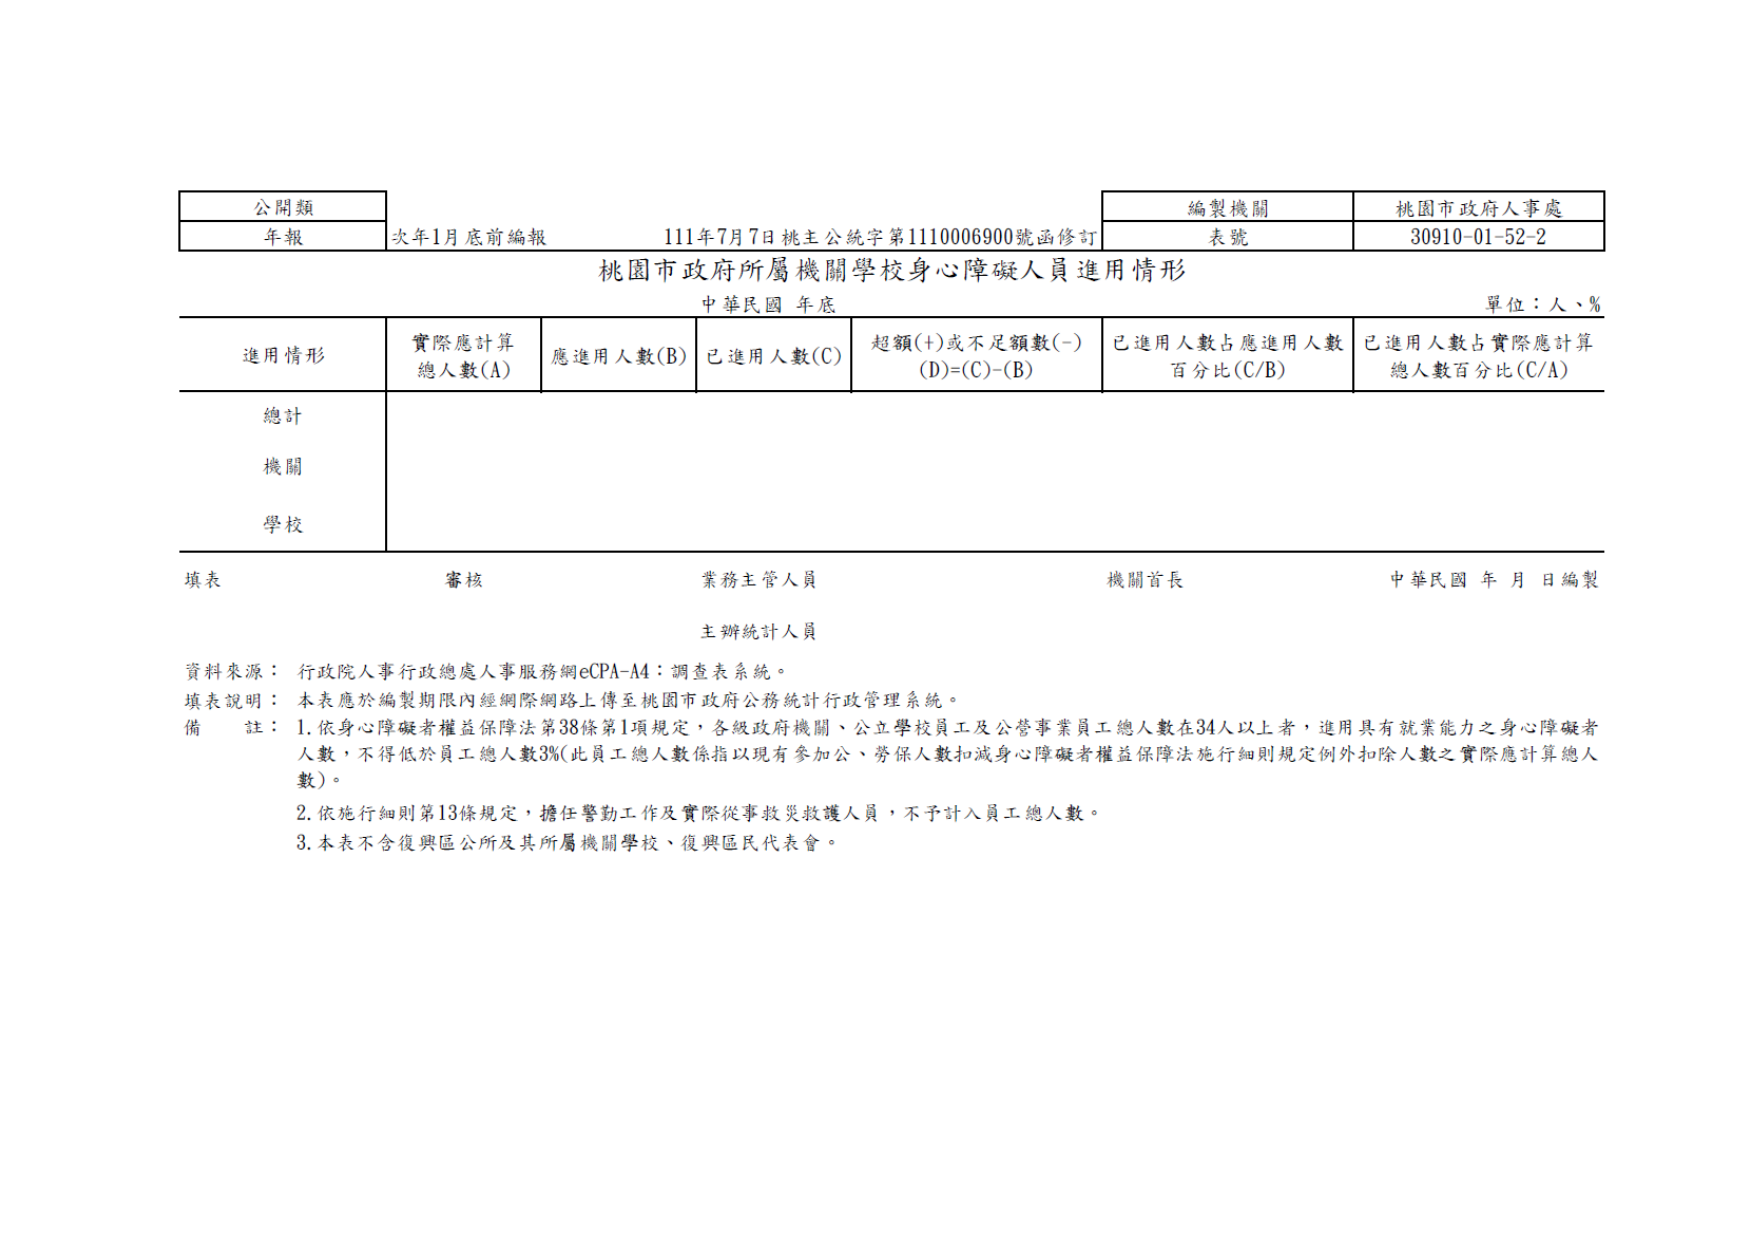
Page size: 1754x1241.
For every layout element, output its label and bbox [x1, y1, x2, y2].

picture [171, 183, 1616, 857]
